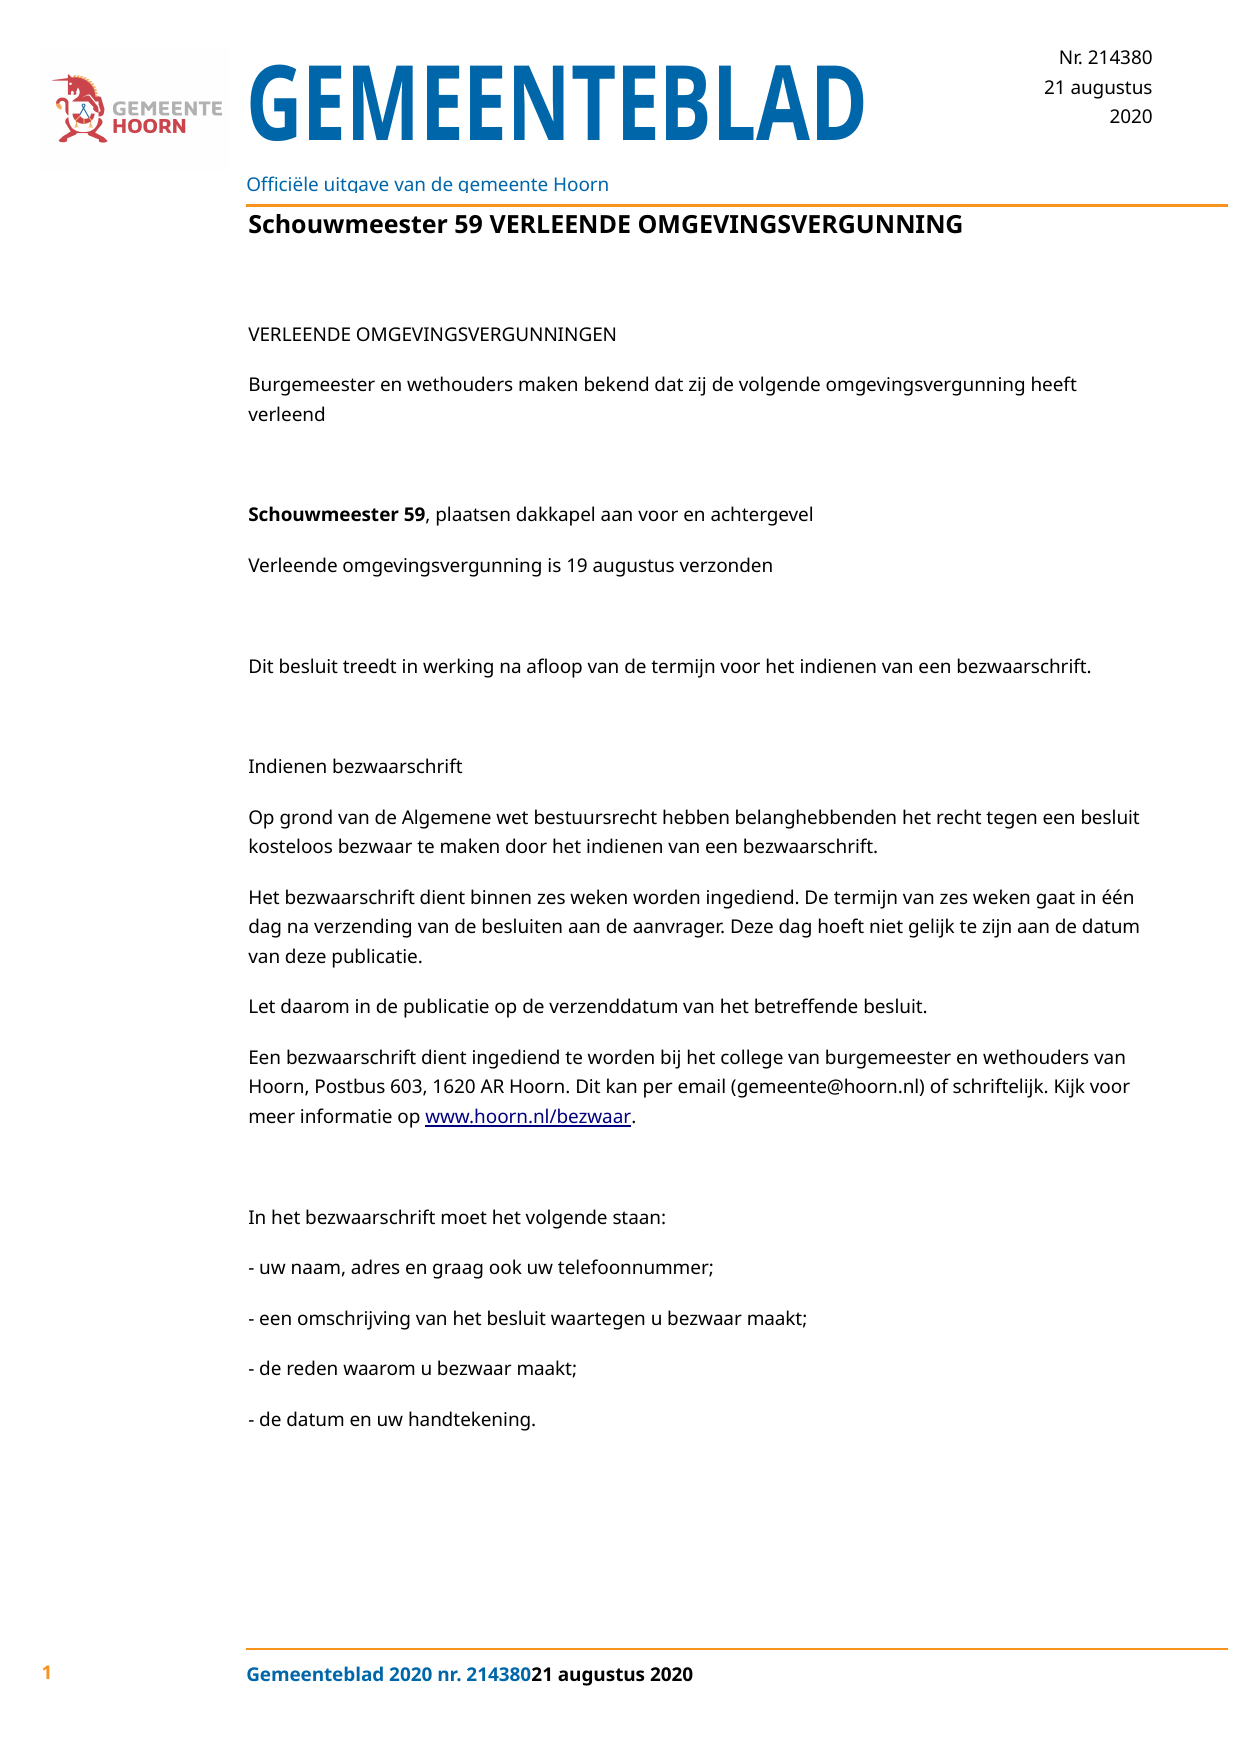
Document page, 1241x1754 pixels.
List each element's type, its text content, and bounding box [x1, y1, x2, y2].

text Op grond van de Algemene wet bestuursrecht hebben belanghebbenden het recht tegen een besluit kosteloos bezwaar te maken door het indienen van een bezwaarschrift. [248, 804, 1152, 859]
text Let daarom in de publicatie op de verzenddatum van het betreffende besluit. [248, 994, 1152, 1019]
text Een bezwaarschrift dient ingediend te worden bij het college van burgemeester en wethouders van Hoorn, Postbus 603, 1620 AR Hoorn. Dit kan per email (gemeente@hoorn.nl) of schriftelijk. Kijk voor meer informatie op www.hoorn.nl/bezwaar. [248, 1044, 1152, 1129]
text Dit besluit treedt in werking na afloop van de termijn voor het indienen van een bezwaarschrift. [248, 653, 1152, 678]
text - een omschrijving van het besluit waartegen u bezwaar maakt; [248, 1305, 1152, 1331]
text Verleende omgevingsvergunning is 19 augustus verzonden [248, 552, 1152, 578]
text In het bezwaarschrift moet het volgende staan: [248, 1204, 1152, 1230]
text Burgemeester en wethouders maken bekend dat zij de volgende omgevingsvergunning heeft verleend [248, 371, 1152, 426]
text Schouwmeester 59 VERLEENDE OMGEVINGSVERGUNNING [248, 207, 1152, 241]
text Schouwmeester 59, plaatsen dakkapel aan voor en achtergevel [248, 502, 1152, 527]
picture [41, 47, 231, 172]
text VERLEENDE OMGEVINGSVERGUNNINGEN [248, 321, 1152, 346]
text - uw naam, adres en graag ook uw telefoonnummer; [248, 1254, 1152, 1280]
text - de reden waarom u bezwaar maakt; [248, 1355, 1152, 1381]
text Het bezwaarschrift dient binnen zes weken worden ingediend. De termijn van zes weken gaat in één dag na verzending van de besluiten aan de aanvrager. Deze dag hoeft niet gelijk te zijn aan de datum van deze publicatie. [248, 884, 1152, 969]
text Indienen bezwaarschrift [248, 754, 1152, 779]
text - de datum en uw handtekening. [248, 1406, 1152, 1431]
